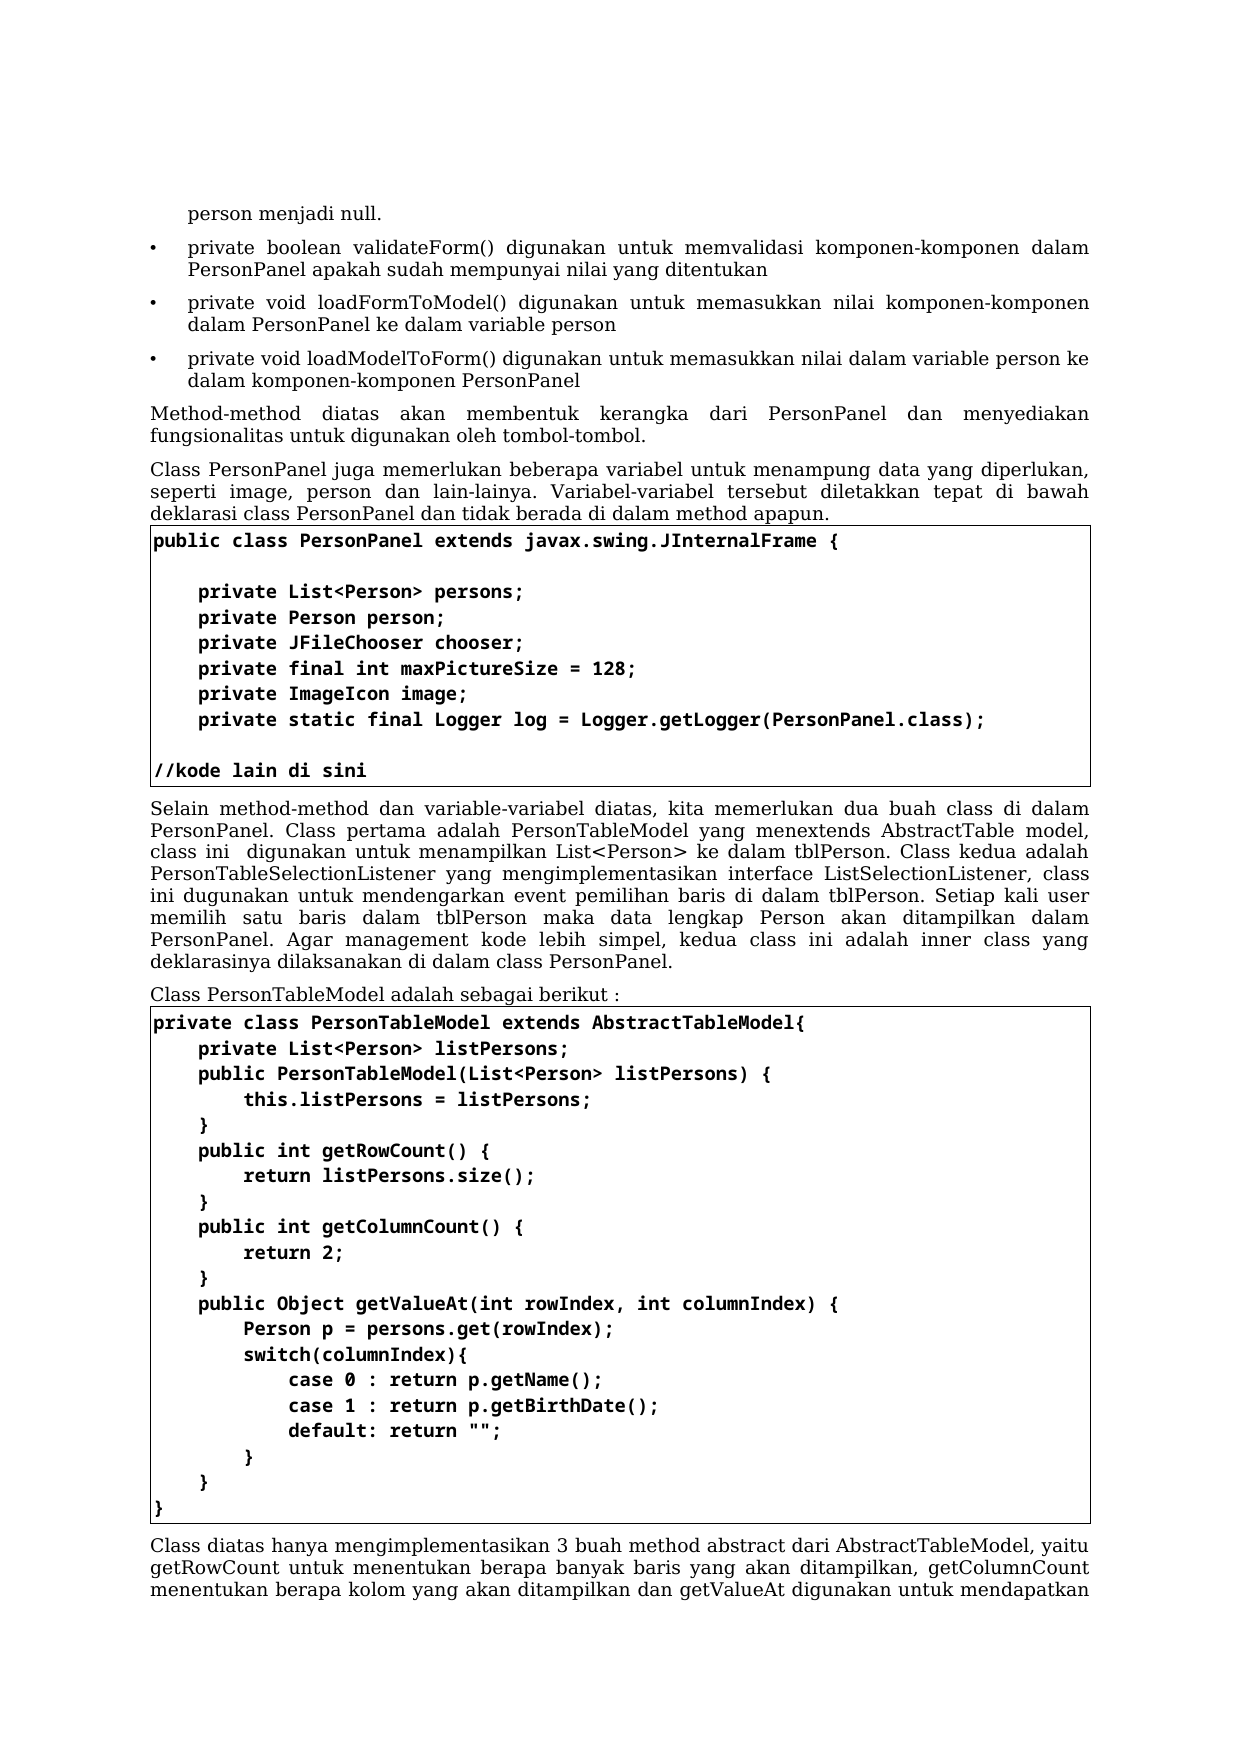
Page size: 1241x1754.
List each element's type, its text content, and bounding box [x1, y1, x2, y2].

text Person p = persons.get(rowIndex); [151, 1313, 1090, 1338]
text default: return ""; [151, 1415, 1090, 1440]
text public int getRowCount() { [151, 1134, 1090, 1159]
text } [151, 1440, 1090, 1466]
text case 1 : return p.getBirthDate(); [151, 1389, 1090, 1415]
text Method-method diatas akan membentuk kerangka dari PersonPanel dan menyediakan fungsionalitas untuk digunakan oleh tombol-tombol. [150, 403, 1091, 447]
text private List<Person> persons; [151, 576, 1090, 601]
text Class diatas hanya mengimplementasikan 3 buah method abstract dari AbstractTableModel, yaitu getRowCount untuk menentukan berapa banyak baris yang akan ditampilkan, getColumnCount menentukan berapa kolom yang akan ditampilkan dan getValueAt digunakan untuk mendapatkan [150, 1535, 1091, 1600]
text private class PersonTableModel extends AbstractTableModel{ [151, 1007, 1090, 1032]
text public PersonTableModel(List<Person> listPersons) { [151, 1057, 1090, 1083]
text public class PersonPanel extends javax.swing.JInternalFrame { [151, 526, 1090, 553]
list private void loadFormToModel() digunakan untuk memasukkan nilai komponen-komponen dalam PersonPanel ke dalam variable person [150, 292, 1091, 336]
text this.listPersons = listPersons; [151, 1083, 1090, 1108]
list person menjadi null. [150, 203, 1091, 225]
text case 0 : return p.getName(); [151, 1364, 1090, 1389]
text } [151, 1491, 1090, 1523]
text } [151, 1108, 1090, 1134]
text private final int maxPictureSize = 128; [151, 652, 1090, 678]
text //kode lain di sini [151, 754, 1090, 786]
text private JFileChooser chooser; [151, 627, 1090, 652]
text private List<Person> listPersons; [151, 1032, 1090, 1057]
text public int getColumnCount() { [151, 1211, 1090, 1236]
text return 2; [151, 1236, 1090, 1262]
text Selain method-method dan variable-variabel diatas, kita memerlukan dua buah class di dalam PersonPanel. Class pertama adalah PersonTableModel yang menextends AbstractTable model, class ini digunakan untuk menampilkan List<Person> ke dalam tblPerson. Class kedua adalah PersonTableSelectionListener yang mengimplementasikan interface ListSelectionListener, class ini dugunakan untuk mendengarkan event pemilihan baris di dalam tblPerson. Setiap kali user memilih satu baris dalam tblPerson maka data lengkap Person akan ditampilkan dalam PersonPanel. Agar management kode lebih simpel, kedua class ini adalah inner class yang deklarasinya dilaksanakan di dalam class PersonPanel. [150, 798, 1091, 973]
text private ImageIcon image; [151, 678, 1090, 703]
text } [151, 1466, 1090, 1491]
list private void loadModelToForm() digunakan untuk memasukkan nilai dalam variable person ke dalam komponen-komponen PersonPanel [150, 348, 1091, 392]
list private boolean validateForm() digunakan untuk memvalidasi komponen-komponen dalam PersonPanel apakah sudah mempunyai nilai yang ditentukan [150, 237, 1091, 281]
text } [151, 1185, 1090, 1211]
text Class PersonPanel juga memerlukan beberapa variabel untuk menampung data yang diperlukan, seperti image, person dan lain-lainya. Variabel-variabel tersebut diletakkan tepat di bawah deklarasi class PersonPanel dan tidak berada di dalam method apapun. [150, 459, 1091, 524]
text public Object getValueAt(int rowIndex, int columnIndex) { [151, 1287, 1090, 1313]
text Class PersonTableModel adalah sebagai berikut : [150, 984, 1091, 1006]
text } [151, 1262, 1090, 1287]
text switch(columnIndex){ [151, 1338, 1090, 1364]
text private Person person; [151, 601, 1090, 627]
text private static final Logger log = Logger.getLogger(PersonPanel.class); [151, 703, 1090, 732]
text return listPersons.size(); [151, 1159, 1090, 1185]
